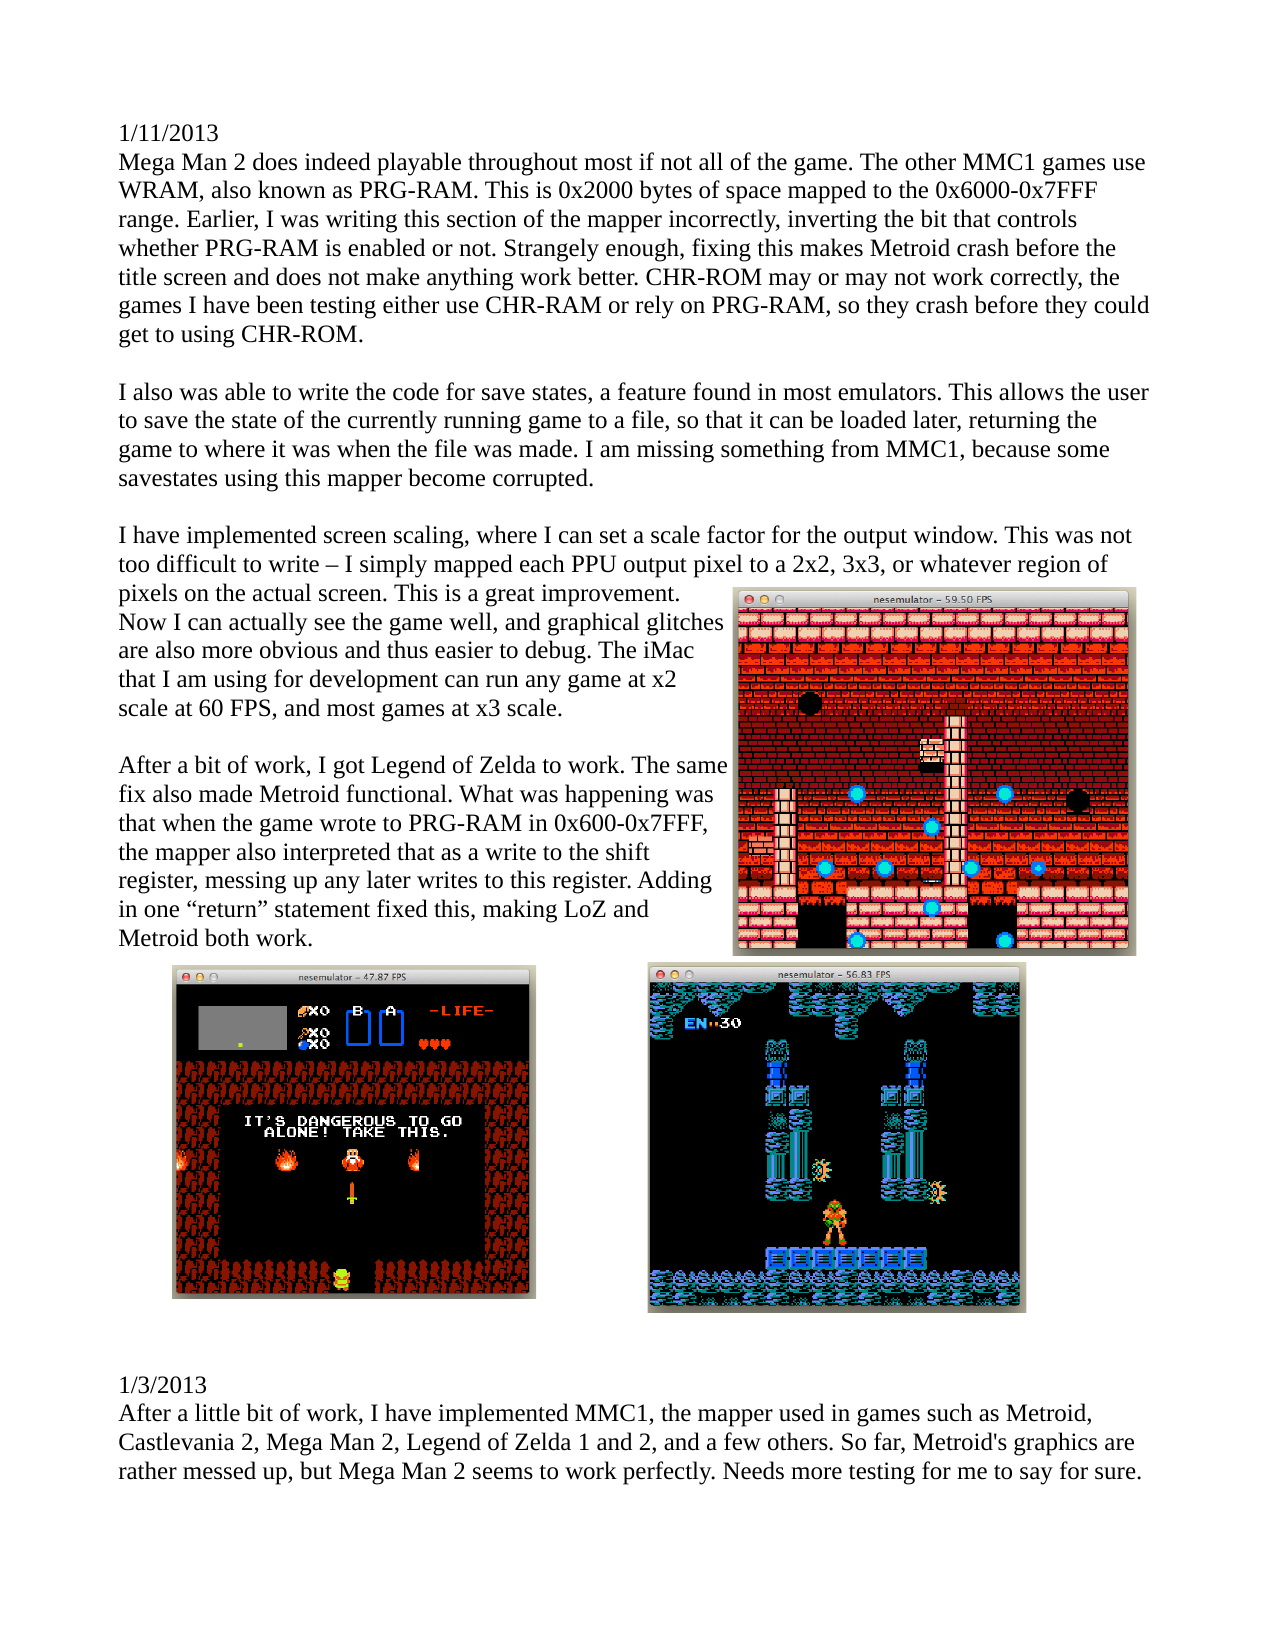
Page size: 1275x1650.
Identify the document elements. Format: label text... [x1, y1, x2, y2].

picture [172, 965, 537, 1299]
text 1/11/2013 [118, 118, 1157, 147]
text Mega Man 2 does indeed playable throughout most if not all of the game. The other MMC1 games use WRAM, also known as PRG-RAM. This is 0x2000 bytes of space mapped to the 0x6000-0x7FFF range. Earlier, I was writing this section of the mapper incorrectly, inverting the bit that controls whether PRG-RAM is enabled or not. Strangely enough, fixing this makes Metroid crash before the title screen and does not make anything work better. CHR-ROM may or may not work correctly, the games I have been testing either use CHR-RAM or rely on PRG-RAM, so they crash before they could get to using CHR-ROM. [118, 147, 1157, 348]
text After a little bit of work, I have implemented MMC1, the mapper used in games such as Metroid, Castlevania 2, Mega Man 2, Legend of Zelda 1 and 2, and a few others. So far, Metroid's graphics are rather messed up, but Mega Man 2 seems to work perfectly. Needs more testing for me to say for sure. [118, 1398, 1157, 1485]
picture [647, 962, 1027, 1313]
text I also was able to write the code for save states, a feature found in most emulators. This allows the user to save the state of the currently running game to a file, so that it can be loaded later, returning the game to where it was when the file was made. I am missing something from MMC1, because some savestates using this mapper become corrupted. [118, 377, 1157, 492]
text After a bit of work, I got Legend of Zelda to work. The same fix also made Metroid functional. What was happening was that when the game wrote to PRG-RAM in 0x600-0x7FFF, the mapper also interpreted that as a write to the shift register, messing up any later writes to this register. Adding in one “return” statement fixed this, making LoZ and Metroid both work. [118, 751, 732, 952]
text I have implemented screen scaling, where I can set a scale factor for the output window. This was not too difficult to write – I simply mapped each PPU output pixel to a 2x2, 3x3, or whatever region of pixels on the actual screen. This is a great improvement. Now I can actually see the game well, and graphical glitches are also more obvious and thus easier to debug. The iMac that I am using for development can run any game at x2 scale at 60 FPS, and most games at x3 scale. [118, 521, 1157, 722]
text 1/3/2013 [118, 1370, 1157, 1398]
picture [732, 587, 1137, 956]
